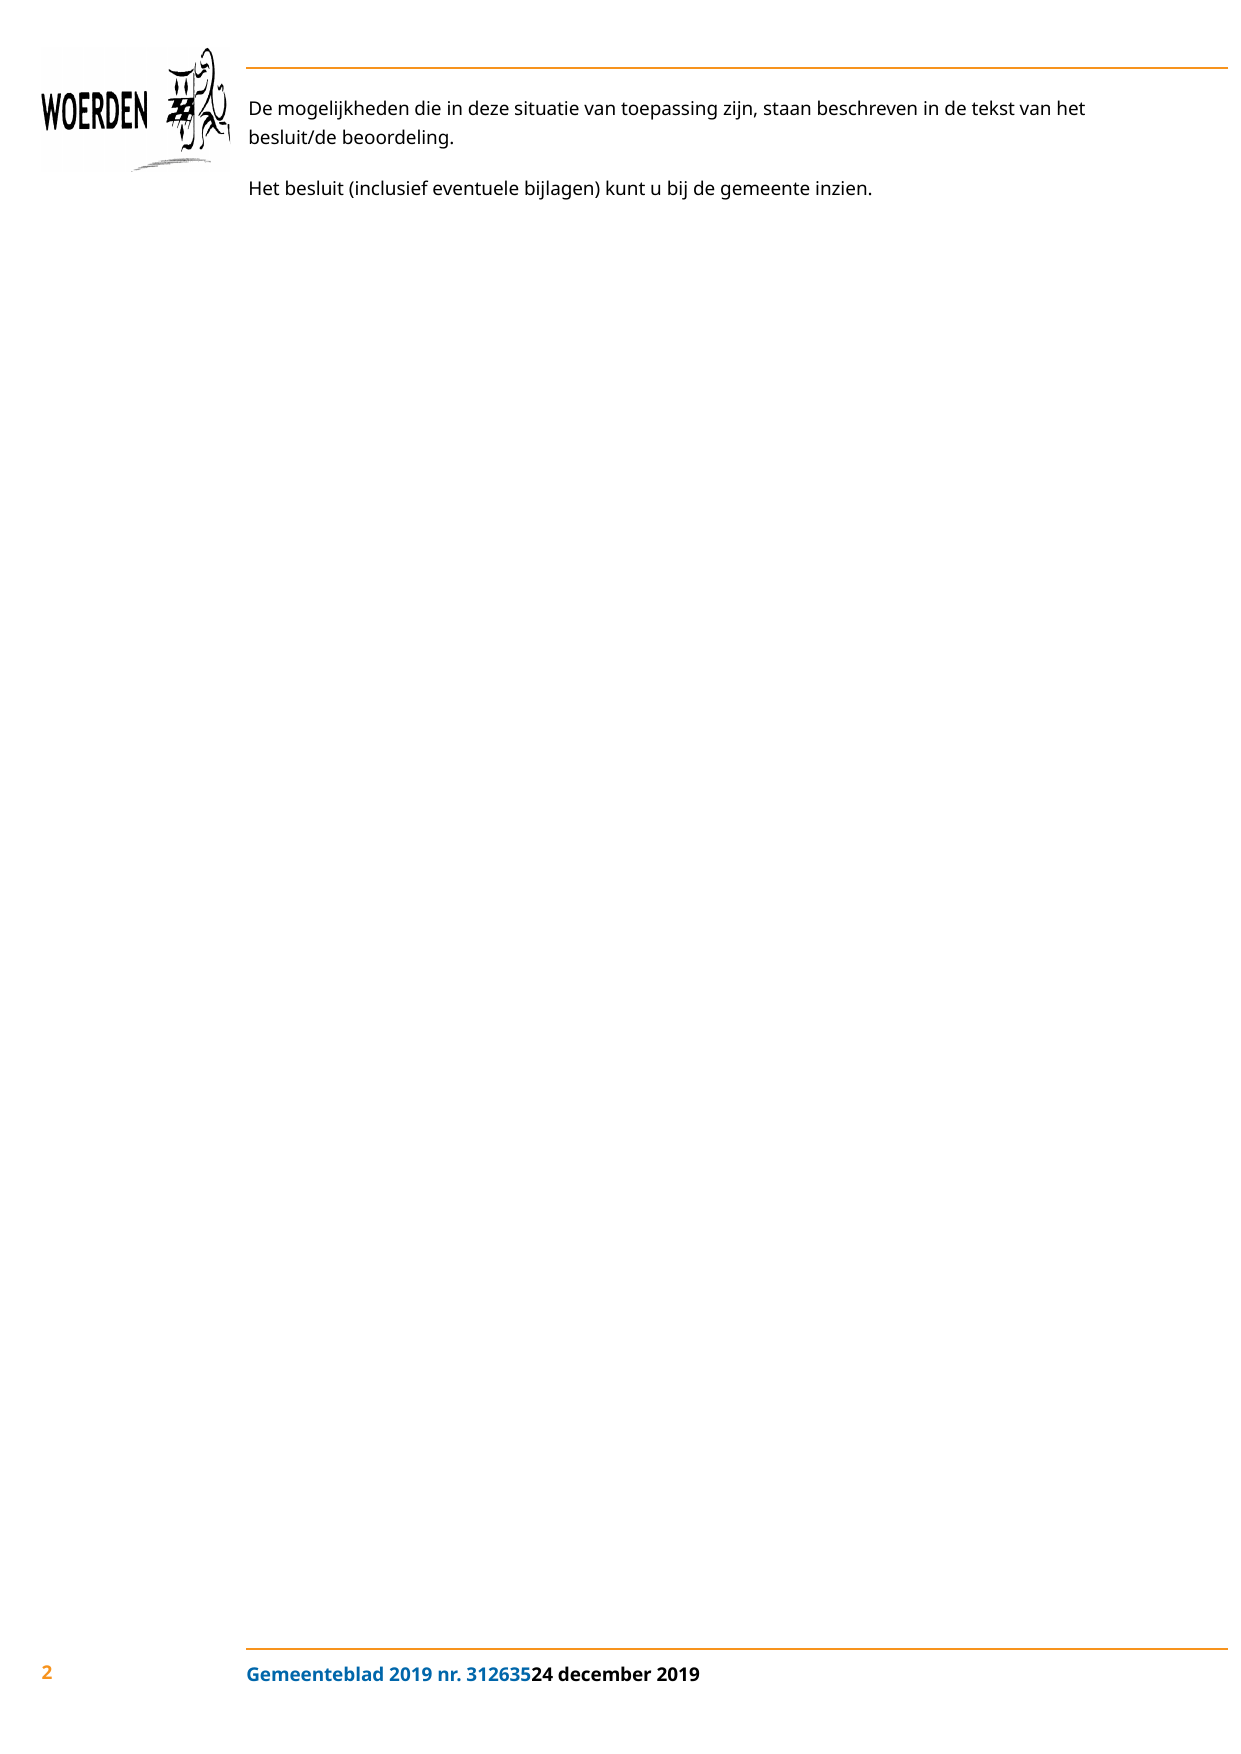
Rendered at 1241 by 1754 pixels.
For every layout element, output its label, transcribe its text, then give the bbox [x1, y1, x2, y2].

picture [41, 47, 231, 172]
text De mogelijkheden die in deze situatie van toepassing zijn, staan beschreven in de tekst van het besluit/de beoordeling. [248, 95, 1152, 150]
text Het besluit (inclusief eventuele bijlagen) kunt u bij de gemeente inzien. [248, 175, 1152, 201]
